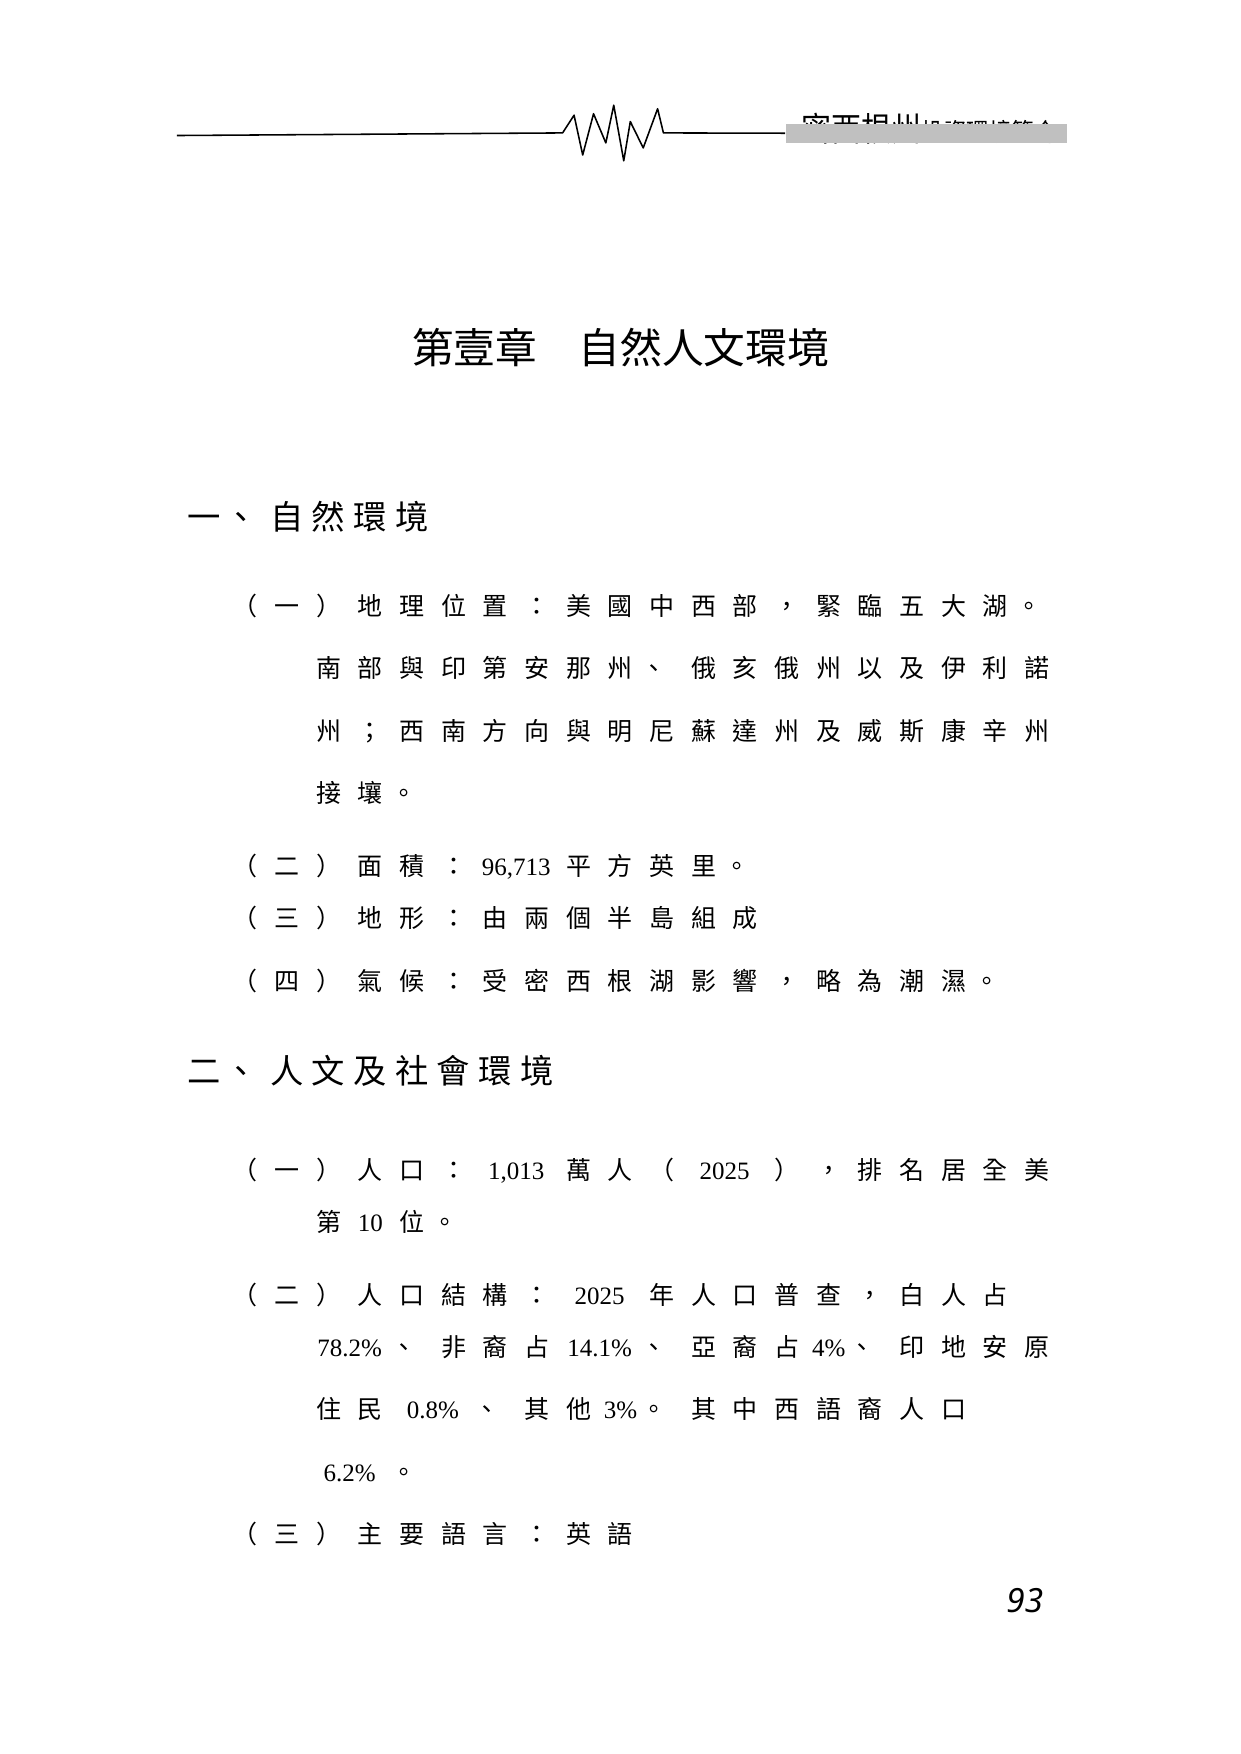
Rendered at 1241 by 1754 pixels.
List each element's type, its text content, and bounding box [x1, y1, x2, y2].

text （一）人口：1,013萬人（2025），排名居全美第10位。 [207, 1116, 1058, 1241]
text 一、自然環境 [183, 473, 1058, 536]
text （三）地形：由兩個半島組成 [207, 875, 1058, 938]
text （一）地理位置：美國中西部，緊臨五大湖。南部與印第安那州、俄亥俄州以及伊利諾州；西南方向與明尼蘇達州及威斯康辛州接壤。 [207, 563, 1058, 813]
text 第壹章 自然人文環境 [183, 304, 1058, 366]
text 二、人文及社會環境 [183, 1027, 1058, 1089]
text （二）人口結構：2025年人口普查，白人占78.2%、非裔占14.1%、亞裔占4%、印地安原住民0.8%、其他3%。其中西語裔人口6.2%。 [207, 1241, 1058, 1491]
text （四）氣候：受密西根湖影響，略為潮濕。 [207, 938, 1058, 1000]
text （三）主要語言：英語 [207, 1491, 1058, 1554]
text （二）面積：96,713平方英里。 [207, 813, 1058, 875]
